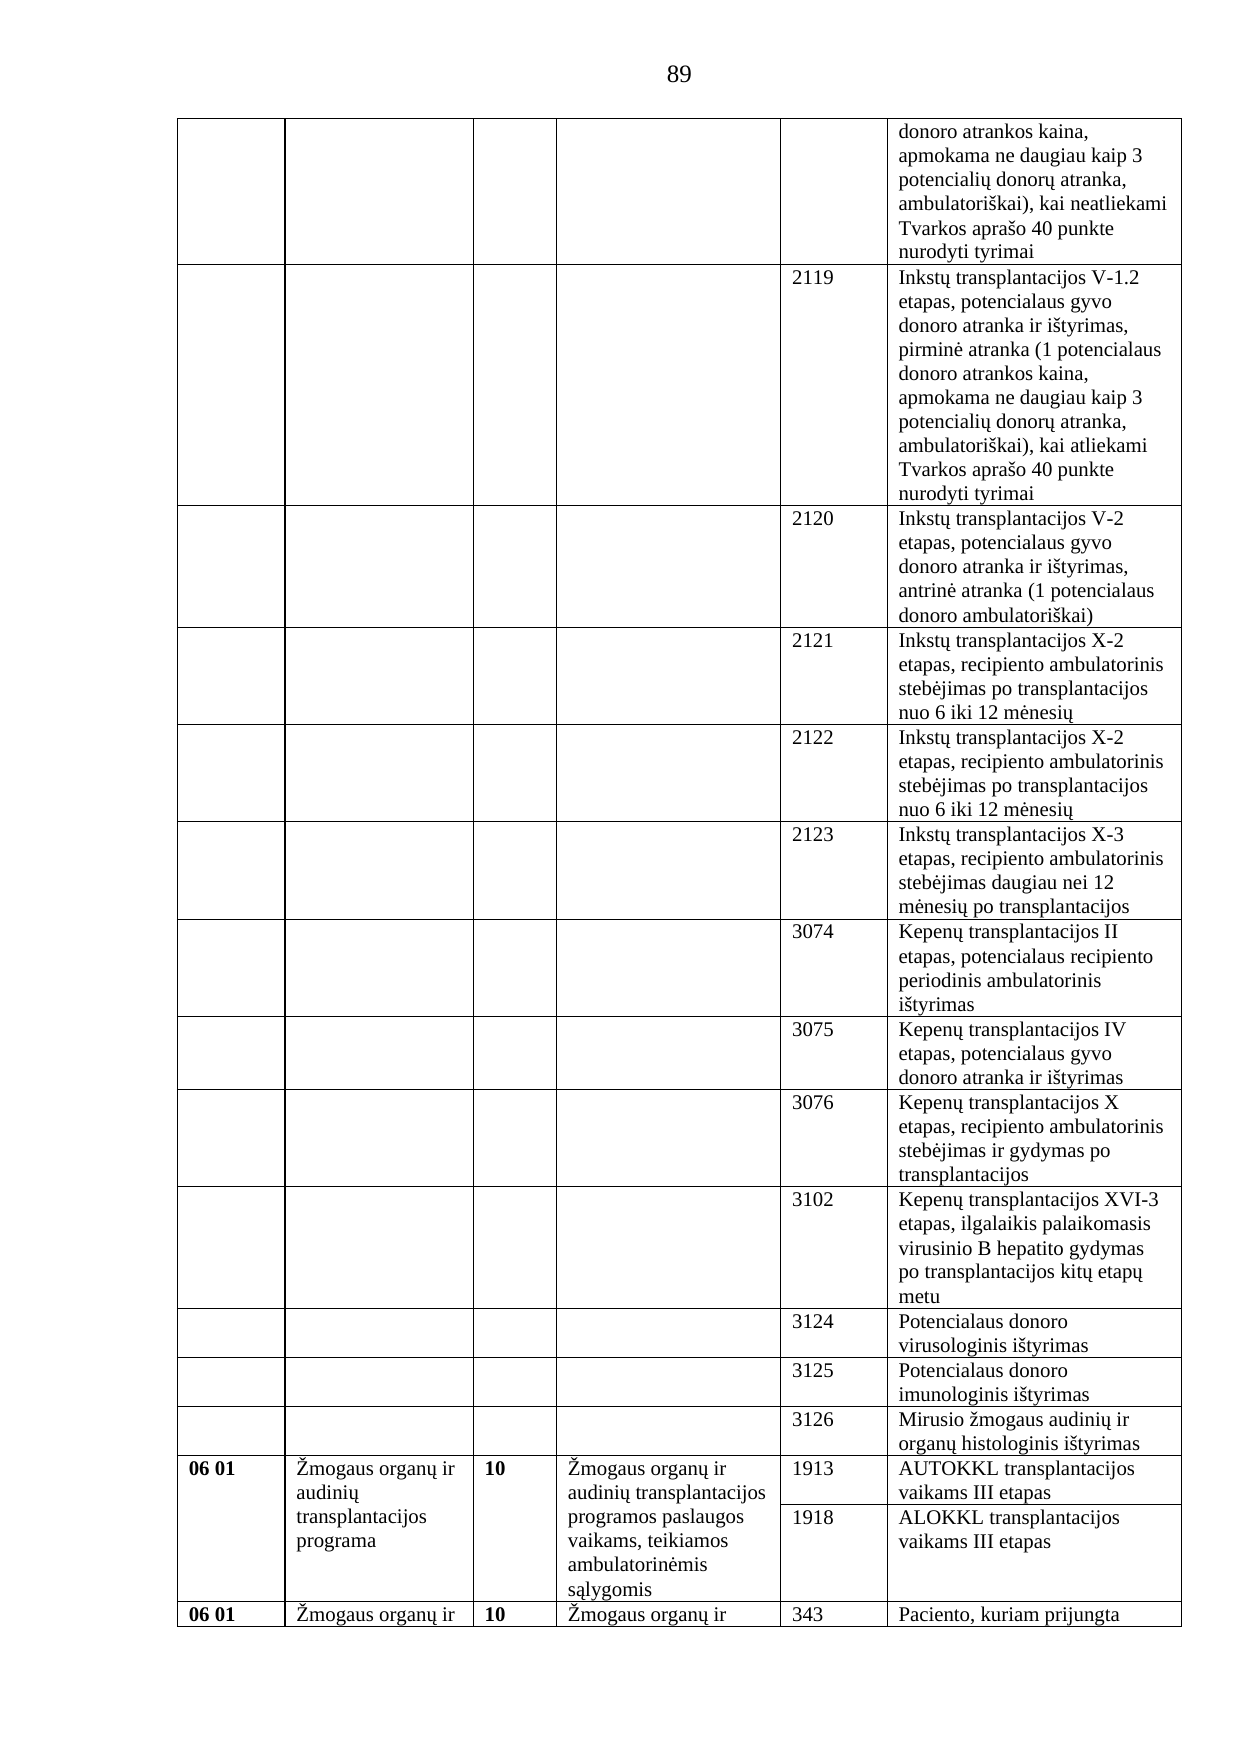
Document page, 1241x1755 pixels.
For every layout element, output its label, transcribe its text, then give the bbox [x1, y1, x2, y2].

table_cell [474, 1407, 556, 1455]
table_cell 10 [474, 1602, 556, 1626]
table_cell [178, 1017, 284, 1089]
table_cell Inkstų transplantacijos X-2 etapas, recipiento ambulatorinis stebėjimas po transplantacijos nuo 6 iki 12 mėnesių [888, 725, 1181, 821]
table_cell 3126 [781, 1407, 887, 1455]
table_cell 3076 [781, 1090, 887, 1186]
table_cell 2119 [781, 265, 887, 505]
table_cell [286, 1407, 473, 1455]
table_cell [557, 1090, 780, 1186]
table_cell [474, 506, 556, 627]
table_cell donoro atrankos kaina, apmokama ne daugiau kaip 3 potencialių donorų atranka, ambulatoriškai), kai neatliekami Tvarkos aprašo 40 punkte nurodyti tyrimai [888, 119, 1181, 263]
table_cell [286, 628, 473, 724]
table_cell [474, 628, 556, 724]
table_cell Žmogaus organų ir [557, 1602, 780, 1626]
table_cell [286, 265, 473, 505]
table_cell Mirusio žmogaus audinių ir organų histologinis ištyrimas [888, 1407, 1181, 1455]
table_cell Kepenų transplantacijos X etapas, recipiento ambulatorinis stebėjimas ir gydymas po transplantacijos [888, 1090, 1181, 1186]
table_cell Potencialaus donoro imunologinis ištyrimas [888, 1358, 1181, 1406]
table_cell [178, 822, 284, 918]
table_cell Kepenų transplantacijos II etapas, potencialaus recipiento periodinis ambulatorinis ištyrimas [888, 920, 1181, 1016]
table_cell 3075 [781, 1017, 887, 1089]
table_cell Žmogaus organų ir audinių transplantacijos programos paslaugos vaikams, teikiamos ambulatorinėmis sąlygomis [557, 1456, 780, 1601]
table_cell [286, 119, 473, 263]
table_cell [557, 265, 780, 505]
table_cell 3124 [781, 1309, 887, 1357]
table_cell [286, 1187, 473, 1308]
table_cell 2122 [781, 725, 887, 821]
table_cell [557, 119, 780, 263]
table_cell [178, 1407, 284, 1455]
table_cell 3125 [781, 1358, 887, 1406]
table_cell Paciento, kuriam prijungta [888, 1602, 1181, 1626]
table_cell 3074 [781, 920, 887, 1016]
table_cell [557, 1358, 780, 1406]
table_cell Inkstų transplantacijos V-1.2 etapas, potencialaus gyvo donoro atranka ir ištyrimas, pirminė atranka (1 potencialaus donoro atrankos kaina, apmokama ne daugiau kaip 3 potencialių donorų atranka, ambulatoriškai), kai atliekami Tvarkos aprašo 40 punkte nurodyti tyrimai [888, 265, 1181, 505]
table_cell [178, 1090, 284, 1186]
table_cell [178, 119, 284, 263]
table_cell [178, 506, 284, 627]
table_cell [286, 1017, 473, 1089]
table_cell Kepenų transplantacijos IV etapas, potencialaus gyvo donoro atranka ir ištyrimas [888, 1017, 1181, 1089]
table_cell [178, 1309, 284, 1357]
table_cell [474, 822, 556, 918]
table_cell [474, 1017, 556, 1089]
table_cell [178, 725, 284, 821]
table_cell [557, 628, 780, 724]
table_cell [178, 265, 284, 505]
table_cell 3102 [781, 1187, 887, 1308]
table_cell [557, 506, 780, 627]
table_cell [474, 119, 556, 263]
table_cell Inkstų transplantacijos X-2 etapas, recipiento ambulatorinis stebėjimas po transplantacijos nuo 6 iki 12 mėnesių [888, 628, 1181, 724]
table_cell [557, 1187, 780, 1308]
table_cell [557, 920, 780, 1016]
table_cell 1913 [781, 1456, 887, 1504]
table_cell [474, 265, 556, 505]
table_cell [474, 725, 556, 821]
table_cell [286, 725, 473, 821]
table_cell [557, 725, 780, 821]
table_cell Inkstų transplantacijos V-2 etapas, potencialaus gyvo donoro atranka ir ištyrimas, antrinė atranka (1 potencialaus donoro ambulatoriškai) [888, 506, 1181, 627]
table_cell [557, 1407, 780, 1455]
table_cell [474, 1309, 556, 1357]
table_cell [178, 1187, 284, 1308]
table_cell 2121 [781, 628, 887, 724]
table_cell [557, 1309, 780, 1357]
table_cell ALOKKL transplantacijos vaikams III etapas [888, 1505, 1181, 1601]
table_cell 343 [781, 1602, 887, 1626]
table_cell 2120 [781, 506, 887, 627]
table_cell Žmogaus organų ir audinių transplantacijos programa [286, 1456, 473, 1601]
table_cell [178, 920, 284, 1016]
table_cell 10 [474, 1456, 556, 1601]
table_cell Potencialaus donoro virusologinis ištyrimas [888, 1309, 1181, 1357]
table_cell [286, 1309, 473, 1357]
table_cell [286, 506, 473, 627]
table_cell [557, 1017, 780, 1089]
table_cell [178, 628, 284, 724]
table_cell [474, 1358, 556, 1406]
table_cell 06 01 [178, 1456, 284, 1601]
table_cell [286, 1358, 473, 1406]
table_cell [286, 920, 473, 1016]
table_cell 2123 [781, 822, 887, 918]
table_cell [178, 1358, 284, 1406]
table_cell Inkstų transplantacijos X-3 etapas, recipiento ambulatorinis stebėjimas daugiau nei 12 mėnesių po transplantacijos [888, 822, 1181, 918]
table_cell [286, 822, 473, 918]
table_cell [474, 1090, 556, 1186]
table_cell [781, 119, 887, 263]
table_cell 1918 [781, 1505, 887, 1601]
table_cell Žmogaus organų ir [286, 1602, 473, 1626]
table_cell [474, 920, 556, 1016]
table_cell [286, 1090, 473, 1186]
table_cell [474, 1187, 556, 1308]
table_cell [557, 822, 780, 918]
table_cell AUTOKKL transplantacijos vaikams III etapas [888, 1456, 1181, 1504]
table_cell 06 01 [178, 1602, 284, 1626]
table_cell Kepenų transplantacijos XVI-3 etapas, ilgalaikis palaikomasis virusinio B hepatito gydymas po transplantacijos kitų etapų metu [888, 1187, 1181, 1308]
